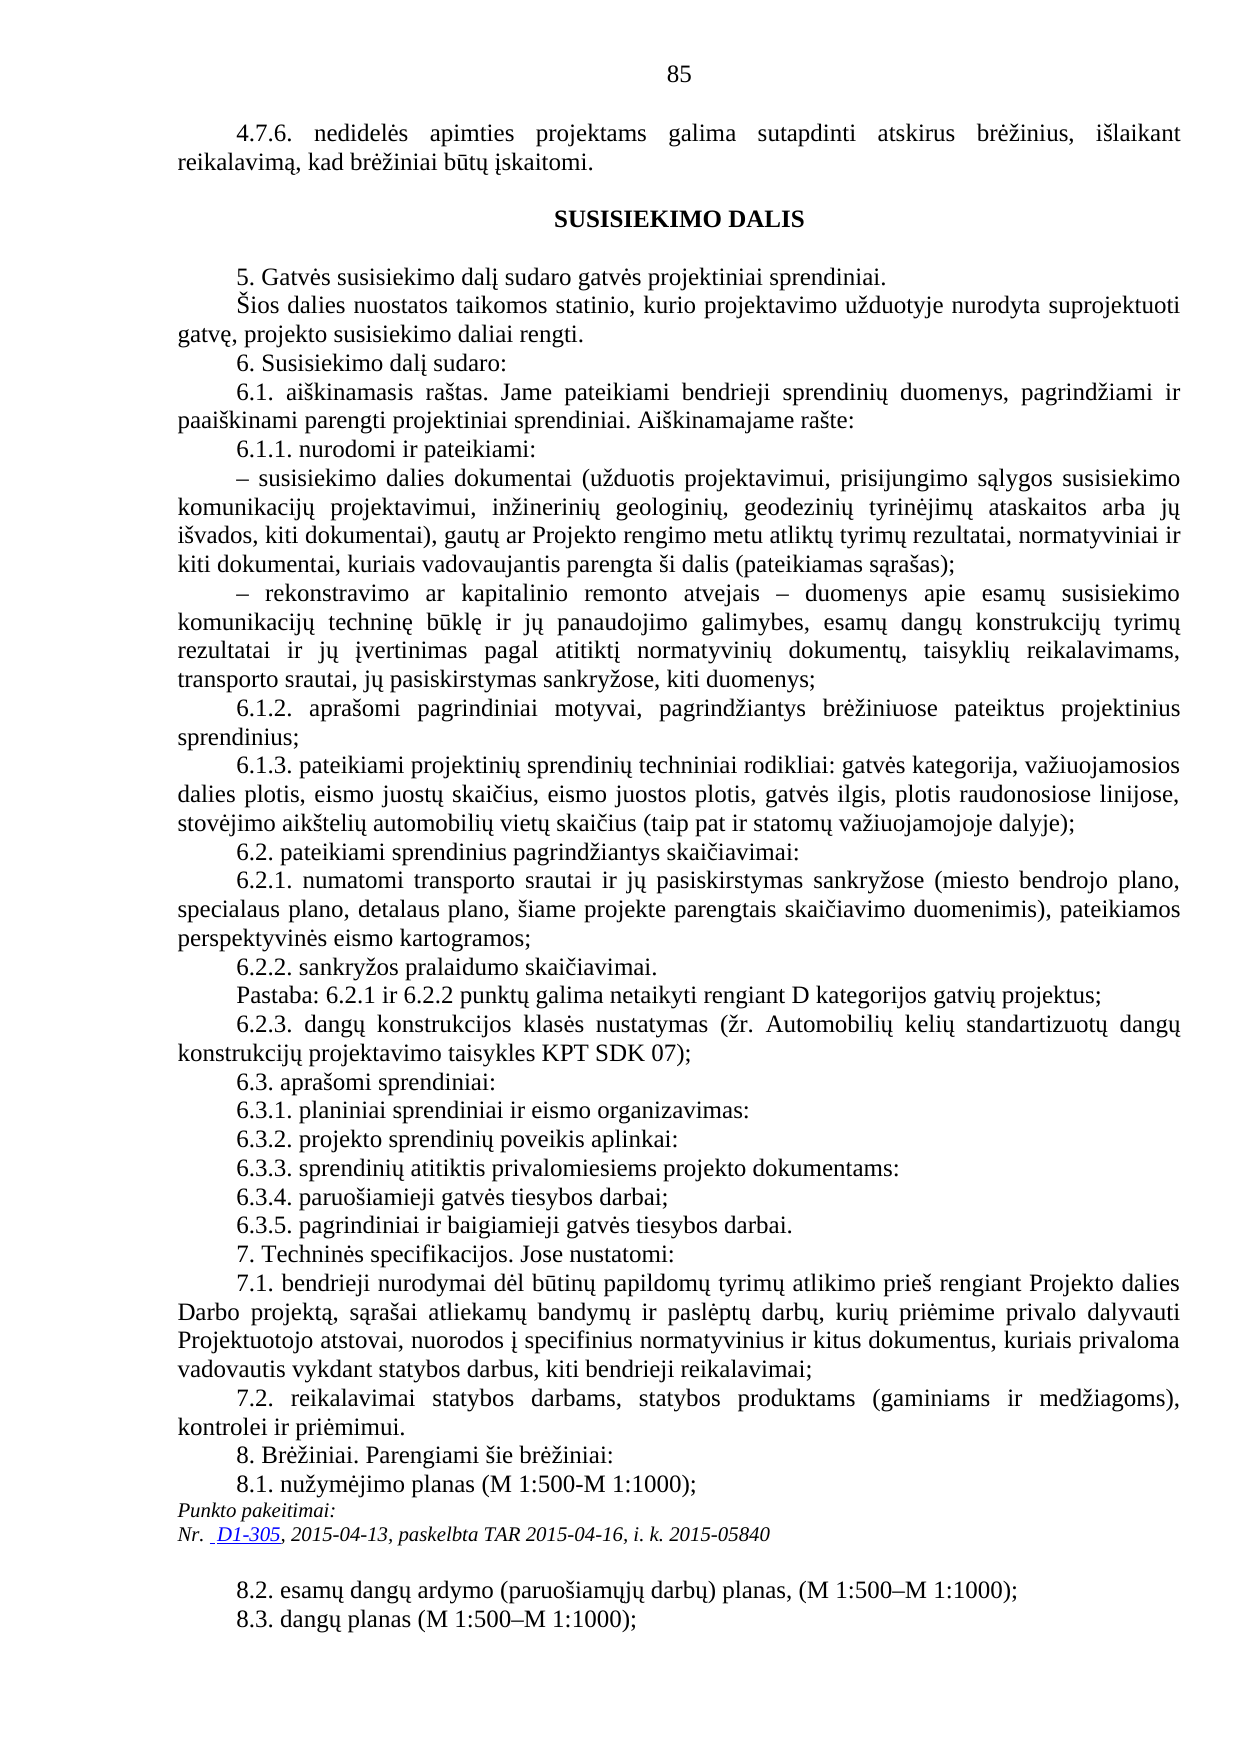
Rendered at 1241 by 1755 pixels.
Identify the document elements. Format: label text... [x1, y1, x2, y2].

text 6.3.5. pagrindiniai ir baigiamieji gatvės tiesybos darbai. [177, 1211, 1181, 1239]
text 8.1. nužymėjimo planas (M 1:500-M 1:1000); [177, 1469, 1181, 1498]
text 6.3.4. paruošiamieji gatvės tiesybos darbai; [177, 1182, 1181, 1211]
text 4.7.6. nedidelės apimties projektams galima sutapdinti atskirus brėžinius, išlaikant reikalavimą, kad brėžiniai būtų įskaitomi. [177, 118, 1181, 176]
text 6.3. aprašomi sprendiniai: [177, 1067, 1181, 1096]
text 6. Susisiekimo dalį sudaro: [177, 348, 1181, 377]
text 6.3.2. projekto sprendinių poveikis aplinkai: [177, 1124, 1181, 1153]
text – rekonstravimo ar kapitalinio remonto atvejais – duomenys apie esamų susisiekimo komunikacijų techninę būklę ir jų panaudojimo galimybes, esamų dangų konstrukcijų tyrimų rezultatai ir jų įvertinimas pagal atitiktį normatyvinių dokumentų, taisyklių reikalavimams, transporto srautai, jų pasiskirstymas sankryžose, kiti duomenys; [177, 578, 1181, 693]
text Punkto pakeitimai: [177, 1498, 1181, 1522]
text 6.3.1. planiniai sprendiniai ir eismo organizavimas: [177, 1096, 1181, 1124]
text 6.2.3. dangų konstrukcijos klasės nustatymas (žr. Automobilių kelių standartizuotų dangų konstrukcijų projektavimo taisykles KPT SDK 07); [177, 1009, 1181, 1067]
text Pastaba: 6.2.1 ir 6.2.2 punktų galima netaikyti rengiant D kategorijos gatvių projektus; [177, 981, 1181, 1009]
text 6.1.3. pateikiami projektinių sprendinių techniniai rodikliai: gatvės kategorija, važiuojamosios dalies plotis, eismo juostų skaičius, eismo juostos plotis, gatvės ilgis, plotis raudonosiose linijose, stovėjimo aikštelių automobilių vietų skaičius (taip pat ir statomų važiuojamojoje dalyje); [177, 751, 1181, 837]
text 7. Techninės specifikacijos. Jose nustatomi: [177, 1239, 1181, 1268]
text 7.1. bendrieji nurodymai dėl būtinų papildomų tyrimų atlikimo prieš rengiant Projekto dalies Darbo projektą, sąrašai atliekamų bandymų ir paslėptų darbų, kurių priėmime privalo dalyvauti Projektuotojo atstovai, nuorodos į specifinius normatyvinius ir kitus dokumentus, kuriais privaloma vadovautis vykdant statybos darbus, kiti bendrieji reikalavimai; [177, 1268, 1181, 1383]
text Šios dalies nuostatos taikomos statinio, kurio projektavimo užduotyje nurodyta suprojektuoti gatvę, projekto susisiekimo daliai rengti. [177, 291, 1181, 348]
text 6.1. aiškinamasis raštas. Jame pateikiami bendrieji sprendinių duomenys, pagrindžiami ir paaiškinami parengti projektiniai sprendiniai. Aiškinamajame rašte: [177, 377, 1181, 434]
text 8.3. dangų planas (M 1:500–M 1:1000); [177, 1604, 1181, 1632]
text 6.2.2. sankryžos pralaidumo skaičiavimai. [177, 952, 1181, 981]
text 6.1.1. nurodomi ir pateikiami: [177, 434, 1181, 463]
text 6.2. pateikiami sprendinius pagrindžiantys skaičiavimai: [177, 837, 1181, 866]
text 6.1.2. aprašomi pagrindiniai motyvai, pagrindžiantys brėžiniuose pateiktus projektinius sprendinius; [177, 693, 1181, 751]
text 6.3.3. sprendinių atitiktis privalomiesiems projekto dokumentams: [177, 1153, 1181, 1182]
text 6.2.1. numatomi transporto srautai ir jų pasiskirstymas sankryžose (miesto bendrojo plano, specialaus plano, detalaus plano, šiame projekte parengtais skaičiavimo duomenimis), pateikiamos perspektyvinės eismo kartogramos; [177, 866, 1181, 952]
text Nr. D1-305, 2015-04-13, paskelbta TAR 2015-04-16, i. k. 2015-05840 [177, 1522, 1181, 1546]
text 5. Gatvės susisiekimo dalį sudaro gatvės projektiniai sprendiniai. [177, 262, 1181, 291]
text – susisiekimo dalies dokumentai (užduotis projektavimui, prisijungimo sąlygos susisiekimo komunikacijų projektavimui, inžinerinių geologinių, geodezinių tyrinėjimų ataskaitos arba jų išvados, kiti dokumentai), gautų ar Projekto rengimo metu atliktų tyrimų rezultatai, normatyviniai ir kiti dokumentai, kuriais vadovaujantis parengta ši dalis (pateikiamas sąrašas); [177, 463, 1181, 578]
text 7.2. reikalavimai statybos darbams, statybos produktams (gaminiams ir medžiagoms), kontrolei ir priėmimui. [177, 1383, 1181, 1441]
text 8. Brėžiniai. Parengiami šie brėžiniai: [177, 1441, 1181, 1469]
text 8.2. esamų dangų ardymo (paruošiamųjų darbų) planas, (M 1:500–M 1:1000); [177, 1575, 1181, 1604]
text SUSISIEKIMO DALIS [177, 204, 1181, 233]
